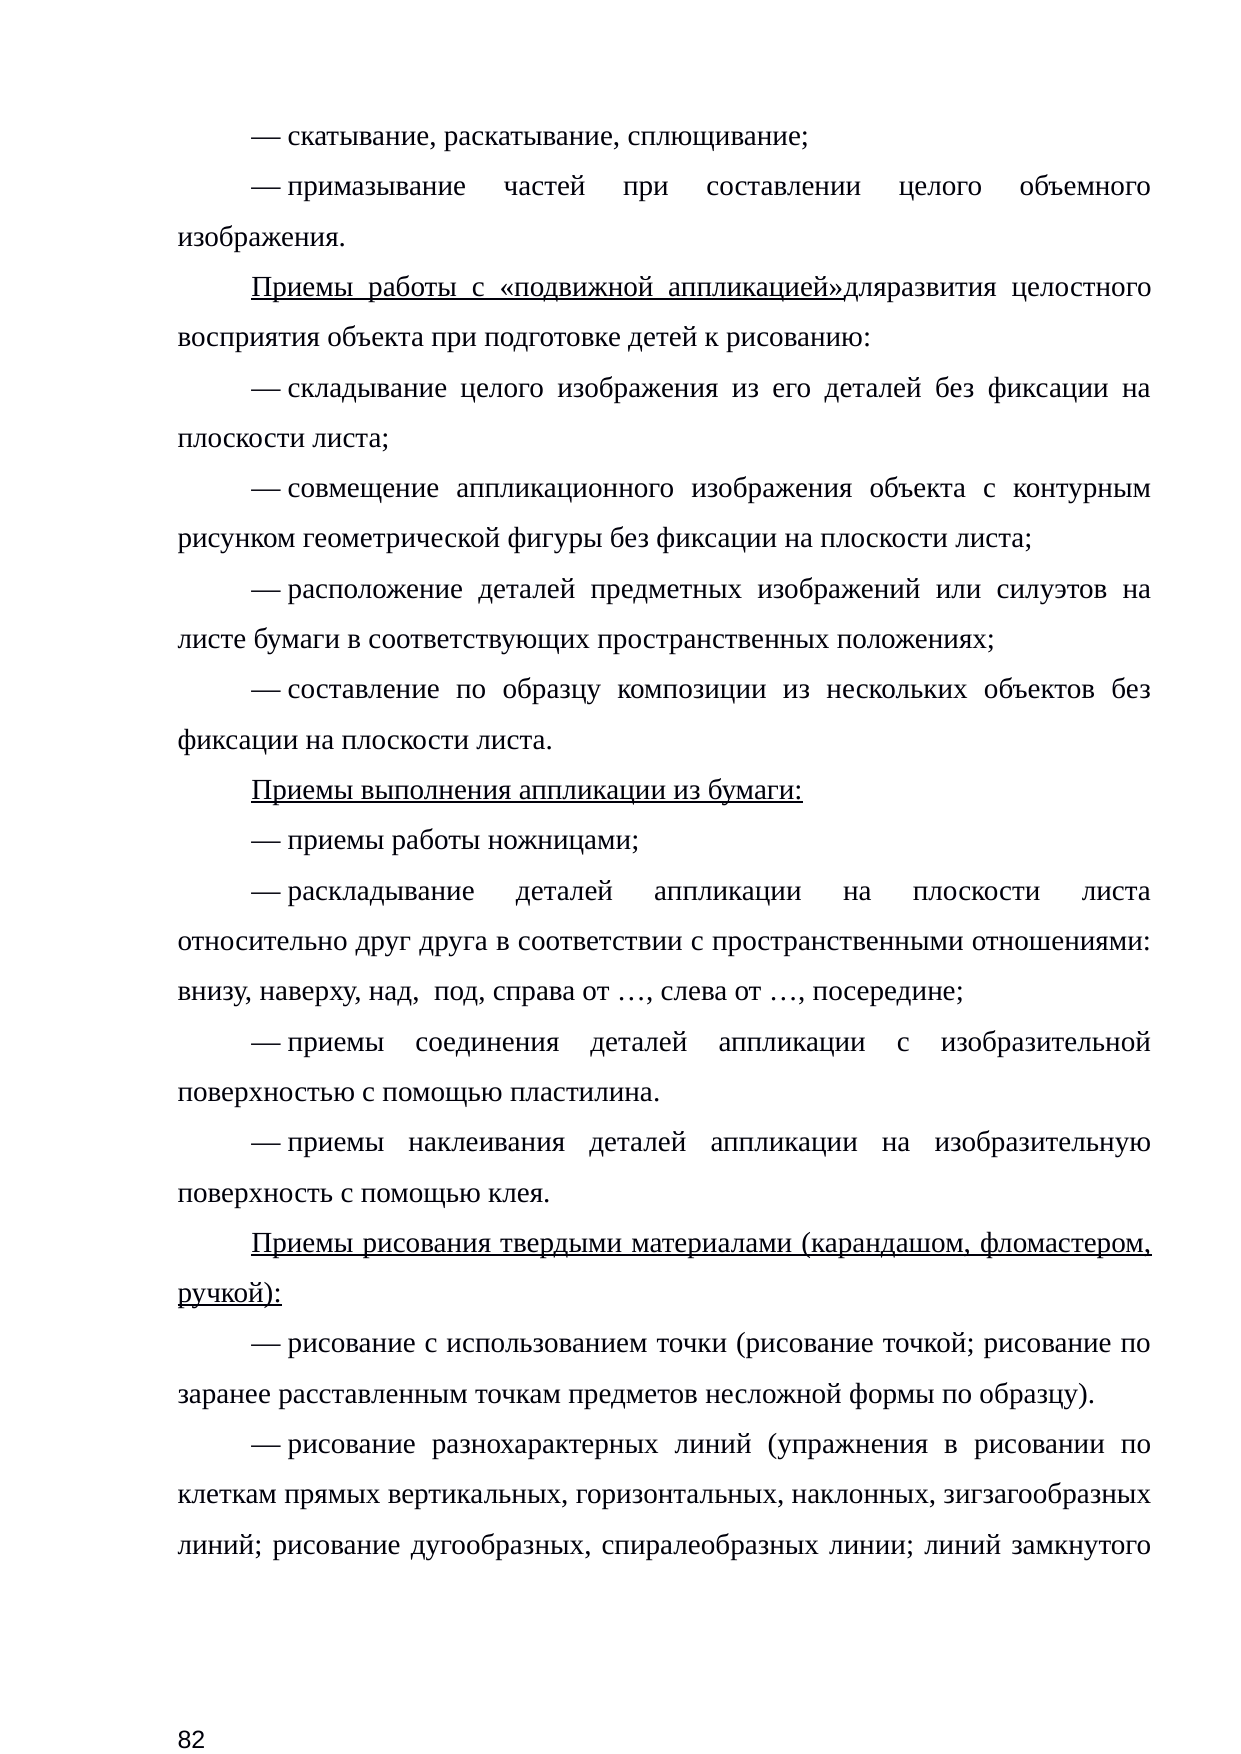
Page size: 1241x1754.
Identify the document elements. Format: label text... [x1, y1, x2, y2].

text ― совмещение аппликационного изображения объекта с контурным рисунком геометрической фигуры без фиксации на плоскости листа; [177, 470, 1152, 554]
text ― рисование с использованием точки (рисование точкой; рисование по заранее расставленным точкам предметов несложной формы по образцу). [177, 1326, 1152, 1409]
text ― рисование разнохарактерных линий (упражнения в рисовании по клеткам прямых вертикальных, горизонтальных, наклонных, зигзагообразных линий; рисование дугообразных, спиралеобразных линии; линий замкнутого [177, 1426, 1152, 1560]
text ― скатывание, раскатывание, сплющивание; [177, 118, 1152, 152]
text ― примазывание частей при составлении целого объемного изображения. [177, 168, 1152, 252]
text Приемы рисования твердыми материалами (карандашом, фломастером, ручкой): [177, 1225, 1152, 1309]
text ― приемы наклеивания деталей аппликации на изобразительную поверхность с помощью клея. [177, 1124, 1152, 1208]
text Приемы работы с «подвижной аппликацией»дляразвития целостного восприятия объекта при подготовке детей к рисованию: [177, 269, 1152, 353]
text ― составление по образцу композиции из нескольких объектов без фиксации на плоскости листа. [177, 672, 1152, 755]
text ― приемы работы ножницами; [177, 822, 1152, 856]
text Приемы выполнения аппликации из бумаги: [177, 772, 1152, 806]
text ― приемы соединения деталей аппликации с изобразительной поверхностью с помощью пластилина. [177, 1024, 1152, 1108]
text ― складывание целого изображения из его деталей без фиксации на плоскости листа; [177, 370, 1152, 453]
text ― раскладывание деталей аппликации на плоскости листа относительно друг друга в соответствии с пространственными отношениями: внизу, наверху, над, под, справа от …, слева от …, посередине; [177, 873, 1152, 1007]
text ― расположение деталей предметных изображений или силуэтов на листе бумаги в соответствующих пространственных положениях; [177, 571, 1152, 655]
